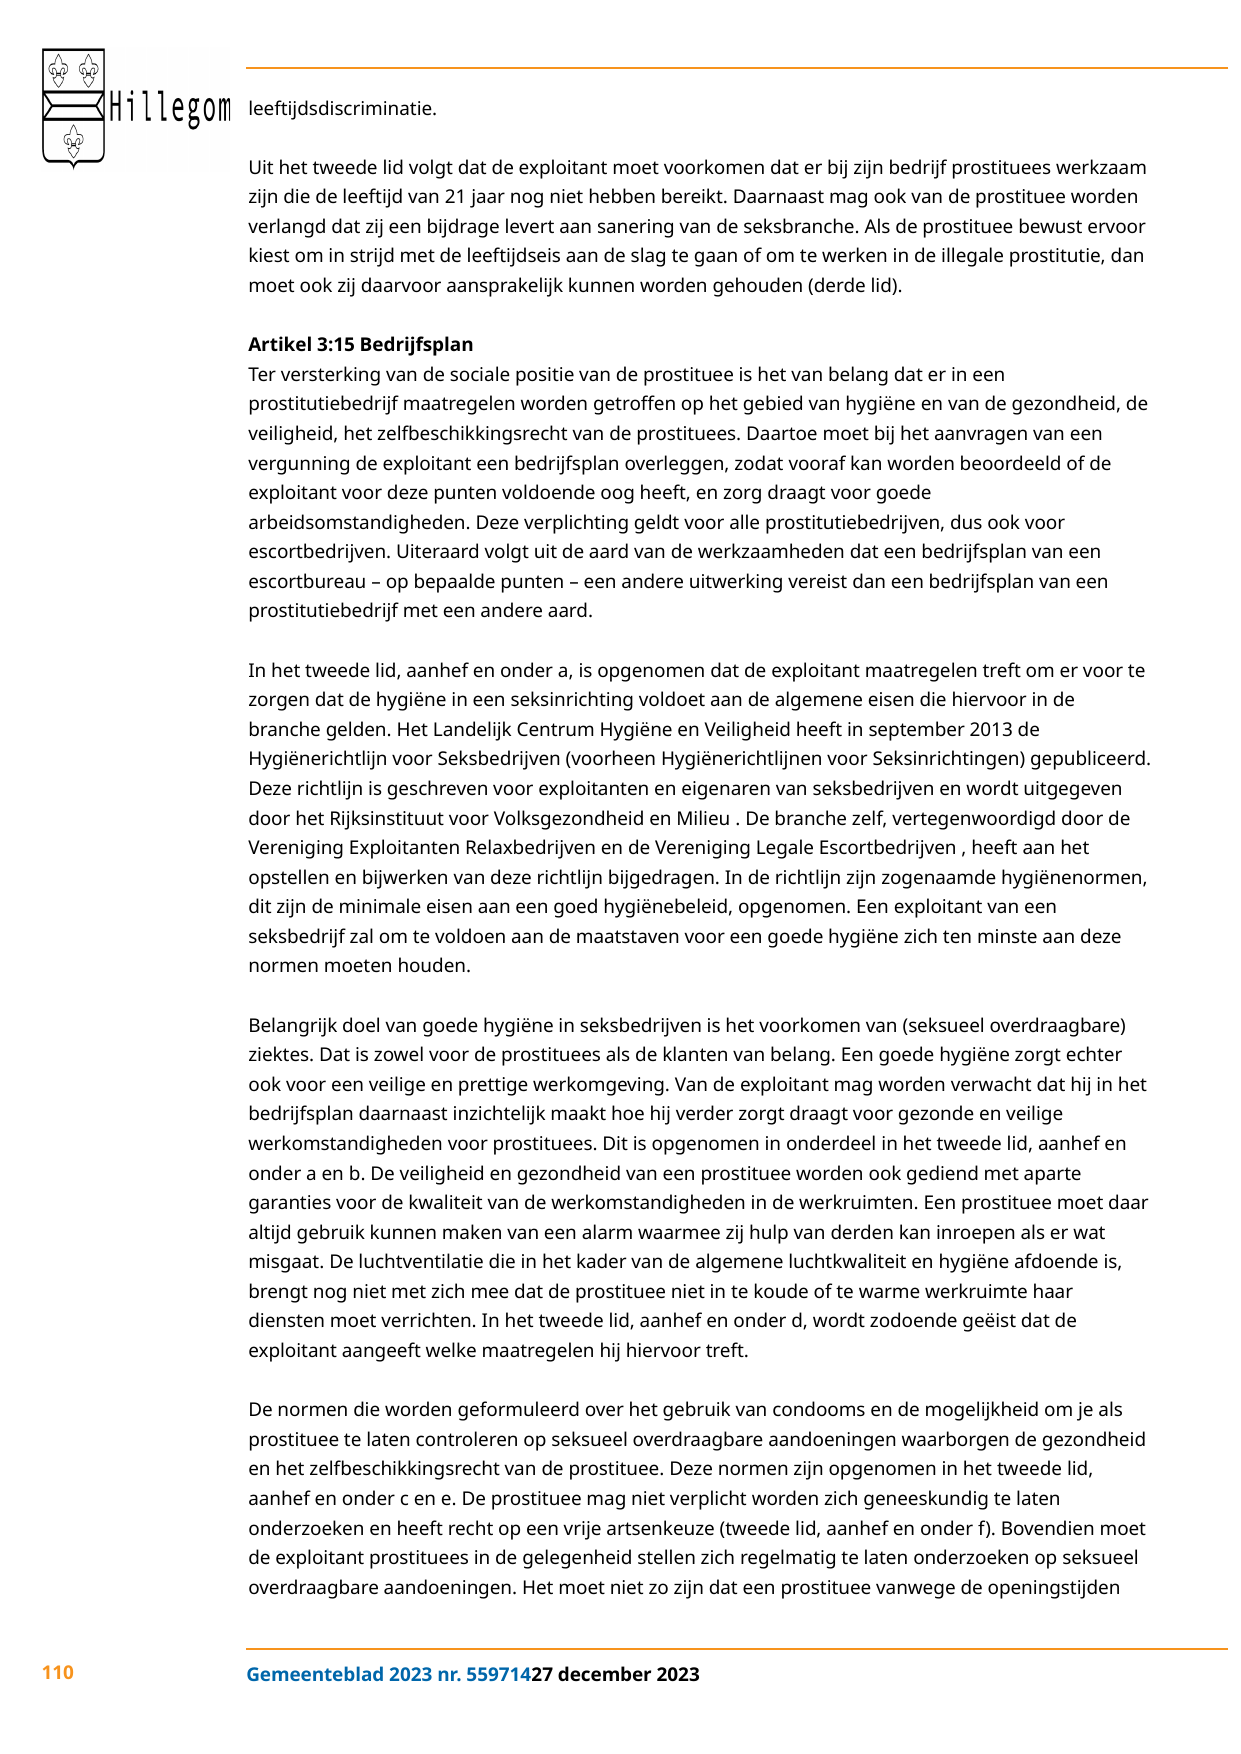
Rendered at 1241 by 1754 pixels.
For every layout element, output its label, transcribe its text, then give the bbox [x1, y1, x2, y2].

text Ter versterking van de sociale positie van de prostituee is het van belang dat er in een prostitutiebedrijf maatregelen worden getroffen op het gebied van hygiëne en van de gezondheid, de veiligheid, het zelfbeschikkingsrecht van de prostituees. Daartoe moet bij het aanvragen van een vergunning de exploitant een bedrijfsplan overleggen, zodat vooraf kan worden beoordeeld of de exploitant voor deze punten voldoende oog heeft, en zorg draagt voor goede arbeidsomstandigheden. Deze verplichting geldt voor alle prostitutiebedrijven, dus ook voor escortbedrijven. Uiteraard volgt uit de aard van de werkzaamheden dat een bedrijfsplan van een escortbureau – op bepaalde punten – een andere uitwerking vereist dan een bedrijfsplan van een prostitutiebedrijf met een andere aard. [248, 361, 1152, 623]
text De normen die worden geformuleerd over het gebruik van condooms en de mogelijkheid om je als prostituee te laten controleren op seksueel overdraagbare aandoeningen waarborgen de gezondheid en het zelfbeschikkingsrecht van de prostituee. Deze normen zijn opgenomen in het tweede lid, aanhef en onder c en e. De prostituee mag niet verplicht worden zich geneeskundig te laten onderzoeken en heeft recht op een vrije artsenkeuze (tweede lid, aanhef en onder f). Bovendien moet de exploitant prostituees in de gelegenheid stellen zich regelmatig te laten onderzoeken op seksueel overdraagbare aandoeningen. Het moet niet zo zijn dat een prostituee vanwege de openingstijden [248, 1396, 1152, 1600]
picture [41, 47, 231, 172]
text Artikel 3:15 Bedrijfsplan [248, 331, 1152, 357]
text Uit het tweede lid volgt dat de exploitant moet voorkomen dat er bij zijn bedrijf prostituees werkzaam zijn die de leeftijd van 21 jaar nog niet hebben bereikt. Daarnaast mag ook van de prostituee worden verlangd dat zij een bijdrage levert aan sanering van de seksbranche. Als de prostituee bewust ervoor kiest om in strijd met de leeftijdseis aan de slag te gaan of om te werken in de illegale prostitutie, dan moet ook zij daarvoor aansprakelijk kunnen worden gehouden (derde lid). [248, 154, 1152, 298]
text Belangrijk doel van goede hygiëne in seksbedrijven is het voorkomen van (seksueel overdraagbare) ziektes. Dat is zowel voor de prostituees als de klanten van belang. Een goede hygiëne zorgt echter ook voor een veilige en prettige werkomgeving. Van de exploitant mag worden verwacht dat hij in het bedrijfsplan daarnaast inzichtelijk maakt hoe hij verder zorgt draagt voor gezonde en veilige werkomstandigheden voor prostituees. Dit is opgenomen in onderdeel in het tweede lid, aanhef en onder a en b. De veiligheid en gezondheid van een prostituee worden ook gediend met aparte garanties voor de kwaliteit van de werkomstandigheden in de werkruimten. Een prostituee moet daar altijd gebruik kunnen maken van een alarm waarmee zij hulp van derden kan inroepen als er wat misgaat. De luchtventilatie die in het kader van de algemene luchtkwaliteit en hygiëne afdoende is, brengt nog niet met zich mee dat de prostituee niet in te koude of te warme werkruimte haar diensten moet verrichten. In het tweede lid, aanhef en onder d, wordt zodoende geëist dat de exploitant aangeeft welke maatregelen hij hiervoor treft. [248, 1012, 1152, 1363]
text leeftijdsdiscriminatie. [248, 95, 1152, 121]
text In het tweede lid, aanhef en onder a, is opgenomen dat de exploitant maatregelen treft om er voor te zorgen dat de hygiëne in een seksinrichting voldoet aan de algemene eisen die hiervoor in de branche gelden. Het Landelijk Centrum Hygiëne en Veiligheid heeft in september 2013 de Hygiënerichtlijn voor Seksbedrijven (voorheen Hygiënerichtlijnen voor Seksinrichtingen) gepubliceerd. Deze richtlijn is geschreven voor exploitanten en eigenaren van seksbedrijven en wordt uitgegeven door het Rijksinstituut voor Volksgezondheid en Milieu . De branche zelf, vertegenwoordigd door de Vereniging Exploitanten Relaxbedrijven en de Vereniging Legale Escortbedrijven , heeft aan het opstellen en bijwerken van deze richtlijn bijgedragen. In de richtlijn zijn zogenaamde hygiënenormen, dit zijn de minimale eisen aan een goed hygiënebeleid, opgenomen. Een exploitant van een seksbedrijf zal om te voldoen aan de maatstaven voor een goede hygiëne zich ten minste aan deze normen moeten houden. [248, 657, 1152, 978]
